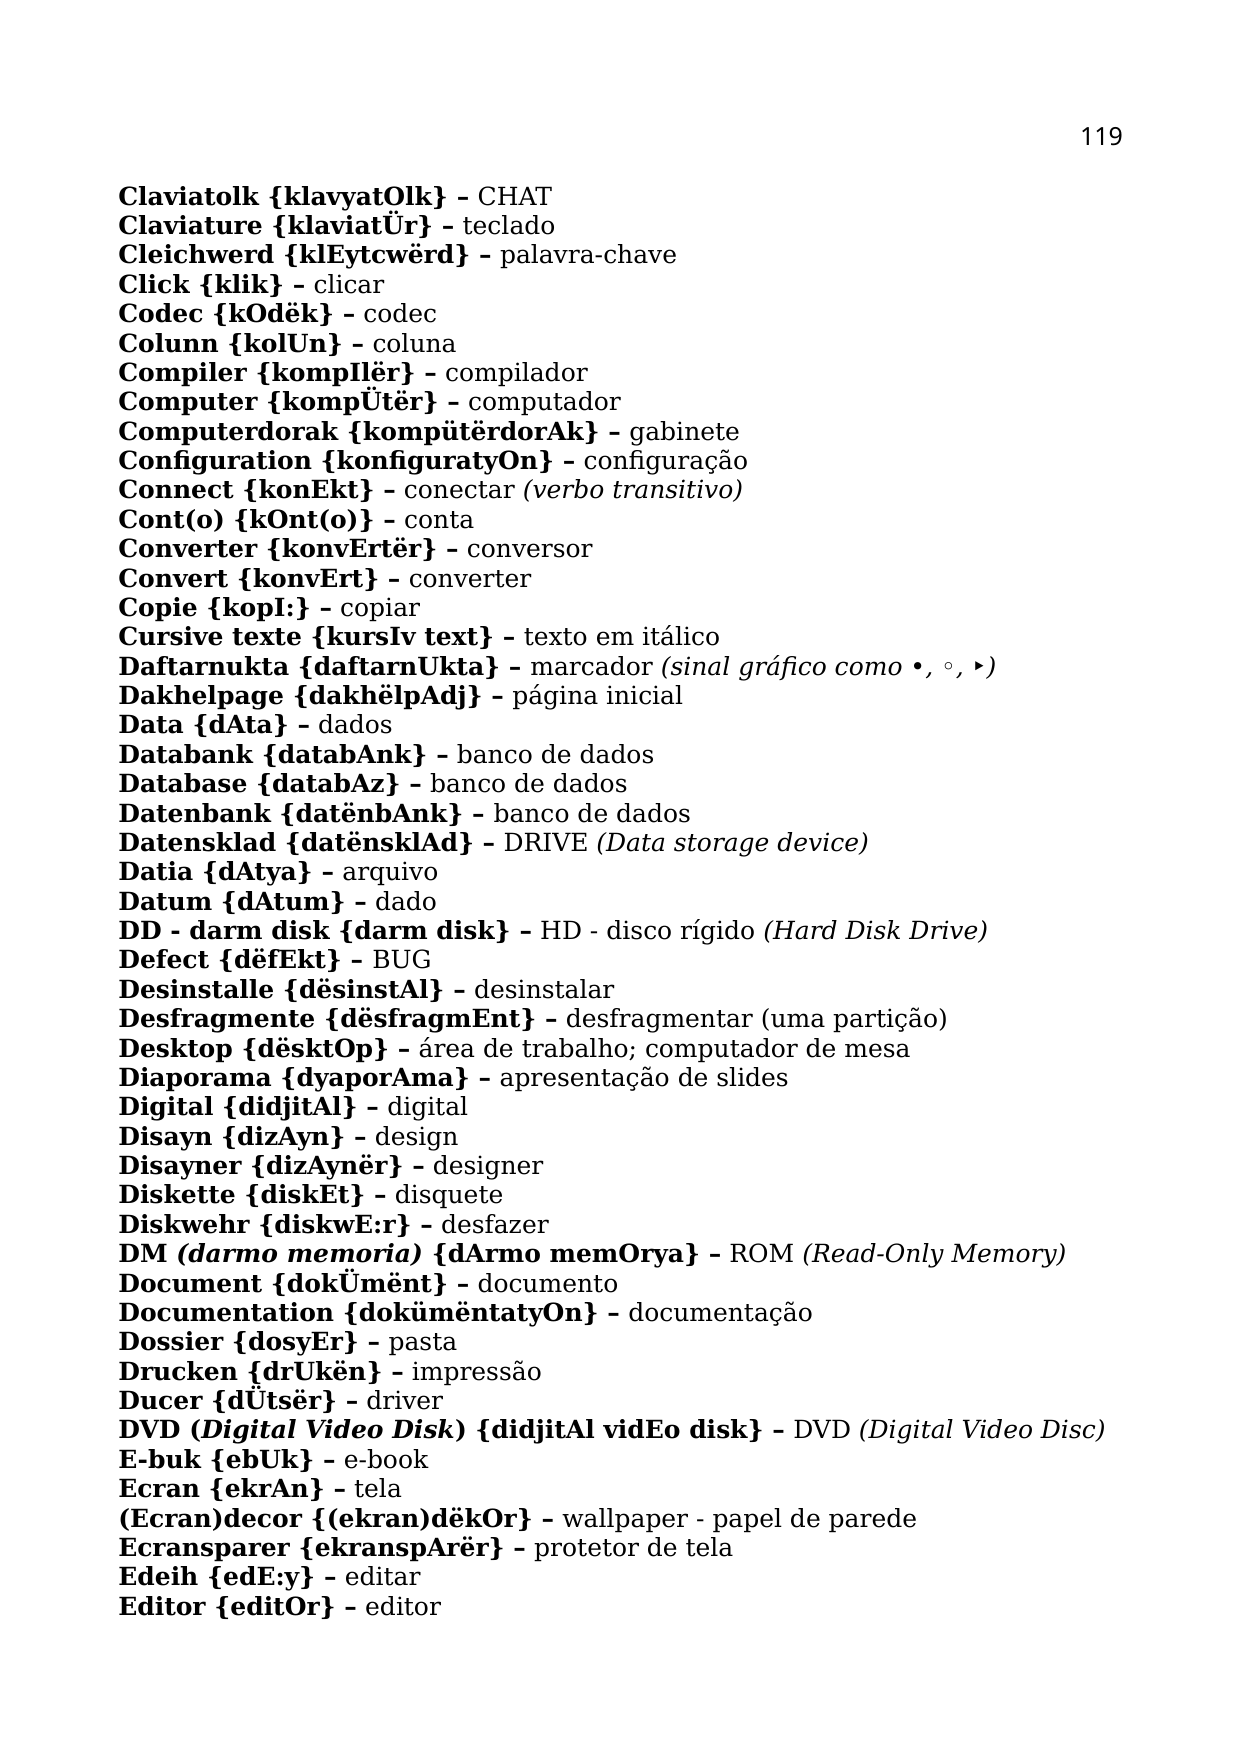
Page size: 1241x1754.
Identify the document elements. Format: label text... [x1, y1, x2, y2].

text Colunn {kolUn} – coluna [118, 328, 1123, 358]
text Datia {dAtya} – arquivo [118, 857, 1123, 887]
text Documentation {dokümëntatyOn} – documentação [118, 1298, 1123, 1327]
text Codec {kOdëk} – codec [118, 299, 1123, 328]
text Cleichwerd {klEytcwërd} – palavra-chave [118, 240, 1123, 270]
text Computer {kompÜtër} – computador [118, 387, 1123, 417]
text Click {klik} – clicar [118, 270, 1123, 299]
text Dakhelpage {dakhëlpAdj} – página inicial [118, 681, 1123, 710]
text E-buk {ebUk} – e-book [118, 1445, 1123, 1474]
text DM (darmo memoria) {dArmo memOrya} – ROM (Read-Only Memory) [118, 1239, 1123, 1268]
text Defect {dëfEkt} – BUG [118, 945, 1123, 975]
text Claviatolk {klavyatOlk} – CHAT [118, 182, 1123, 211]
text Computerdorak {kompütërdorAk} – gabinete [118, 417, 1123, 446]
text Data {dAta} – dados [118, 710, 1123, 740]
text Daftarnukta {daftarnUkta} – marcador (sinal gráfico como •, ◦, ‣) [118, 652, 1123, 681]
text Diaporama {dyaporAma} – apresentação de slides [118, 1063, 1123, 1092]
text Datenbank {datënbAnk} – banco de dados [118, 798, 1123, 828]
text Ducer {dÜtsër} – driver [118, 1386, 1123, 1415]
text Datensklad {datënsklAd} – DRIVE (Data storage device) [118, 828, 1123, 857]
text DD - darm disk {darm disk} – HD - disco rígido (Hard Disk Drive) [118, 916, 1123, 945]
text Ecransparer {ekranspArër} – protetor de tela [118, 1533, 1123, 1562]
text Drucken {drUkën} – impressão [118, 1357, 1123, 1386]
text Disayner {dizAynër} – designer [118, 1151, 1123, 1180]
text (Ecran)decor {(ekran)dëkOr} – wallpaper - papel de parede [118, 1503, 1123, 1533]
text Compiler {kompIlër} – compilador [118, 358, 1123, 387]
text Dossier {dosyEr} – pasta [118, 1327, 1123, 1357]
text Desfragmente {dësfragmEnt} – desfragmentar (uma partição) [118, 1004, 1123, 1033]
text Cont(o) {kOnt(o)} – conta [118, 505, 1123, 534]
text Document {dokÜmënt} – documento [118, 1268, 1123, 1298]
text Database {databAz} – banco de dados [118, 769, 1123, 798]
text Desinstalle {dësinstAl} – desinstalar [118, 975, 1123, 1004]
text Disayn {dizAyn} – design [118, 1122, 1123, 1151]
text DVD (Digital Video Disk) {didjitAl vidEo disk} – DVD (Digital Video Disc) [118, 1415, 1123, 1445]
text Connect {konEkt} – conectar (verbo transitivo) [118, 475, 1123, 505]
text Digital {didjitAl} – digital [118, 1092, 1123, 1122]
text Claviature {klaviatÜr} – teclado [118, 211, 1123, 240]
text Converter {konvErtër} – conversor [118, 534, 1123, 563]
text Diskette {diskEt} – disquete [118, 1180, 1123, 1210]
text Editor {editOr} – editor [118, 1592, 1123, 1621]
text Desktop {dësktOp} – área de trabalho; computador de mesa [118, 1033, 1123, 1063]
text Configuration {konfiguratyOn} – configuração [118, 446, 1123, 475]
text Edeih {edE:y} – editar [118, 1562, 1123, 1592]
text Datum {dAtum} – dado [118, 887, 1123, 916]
text Databank {databAnk} – banco de dados [118, 740, 1123, 769]
text Ecran {ekrAn} – tela [118, 1474, 1123, 1503]
text Cursive texte {kursIv text} – texto em itálico [118, 622, 1123, 652]
text Diskwehr {diskwE:r} – desfazer [118, 1210, 1123, 1239]
text Copie {kopI:} – copiar [118, 593, 1123, 622]
text Convert {konvErt} – converter [118, 563, 1123, 593]
